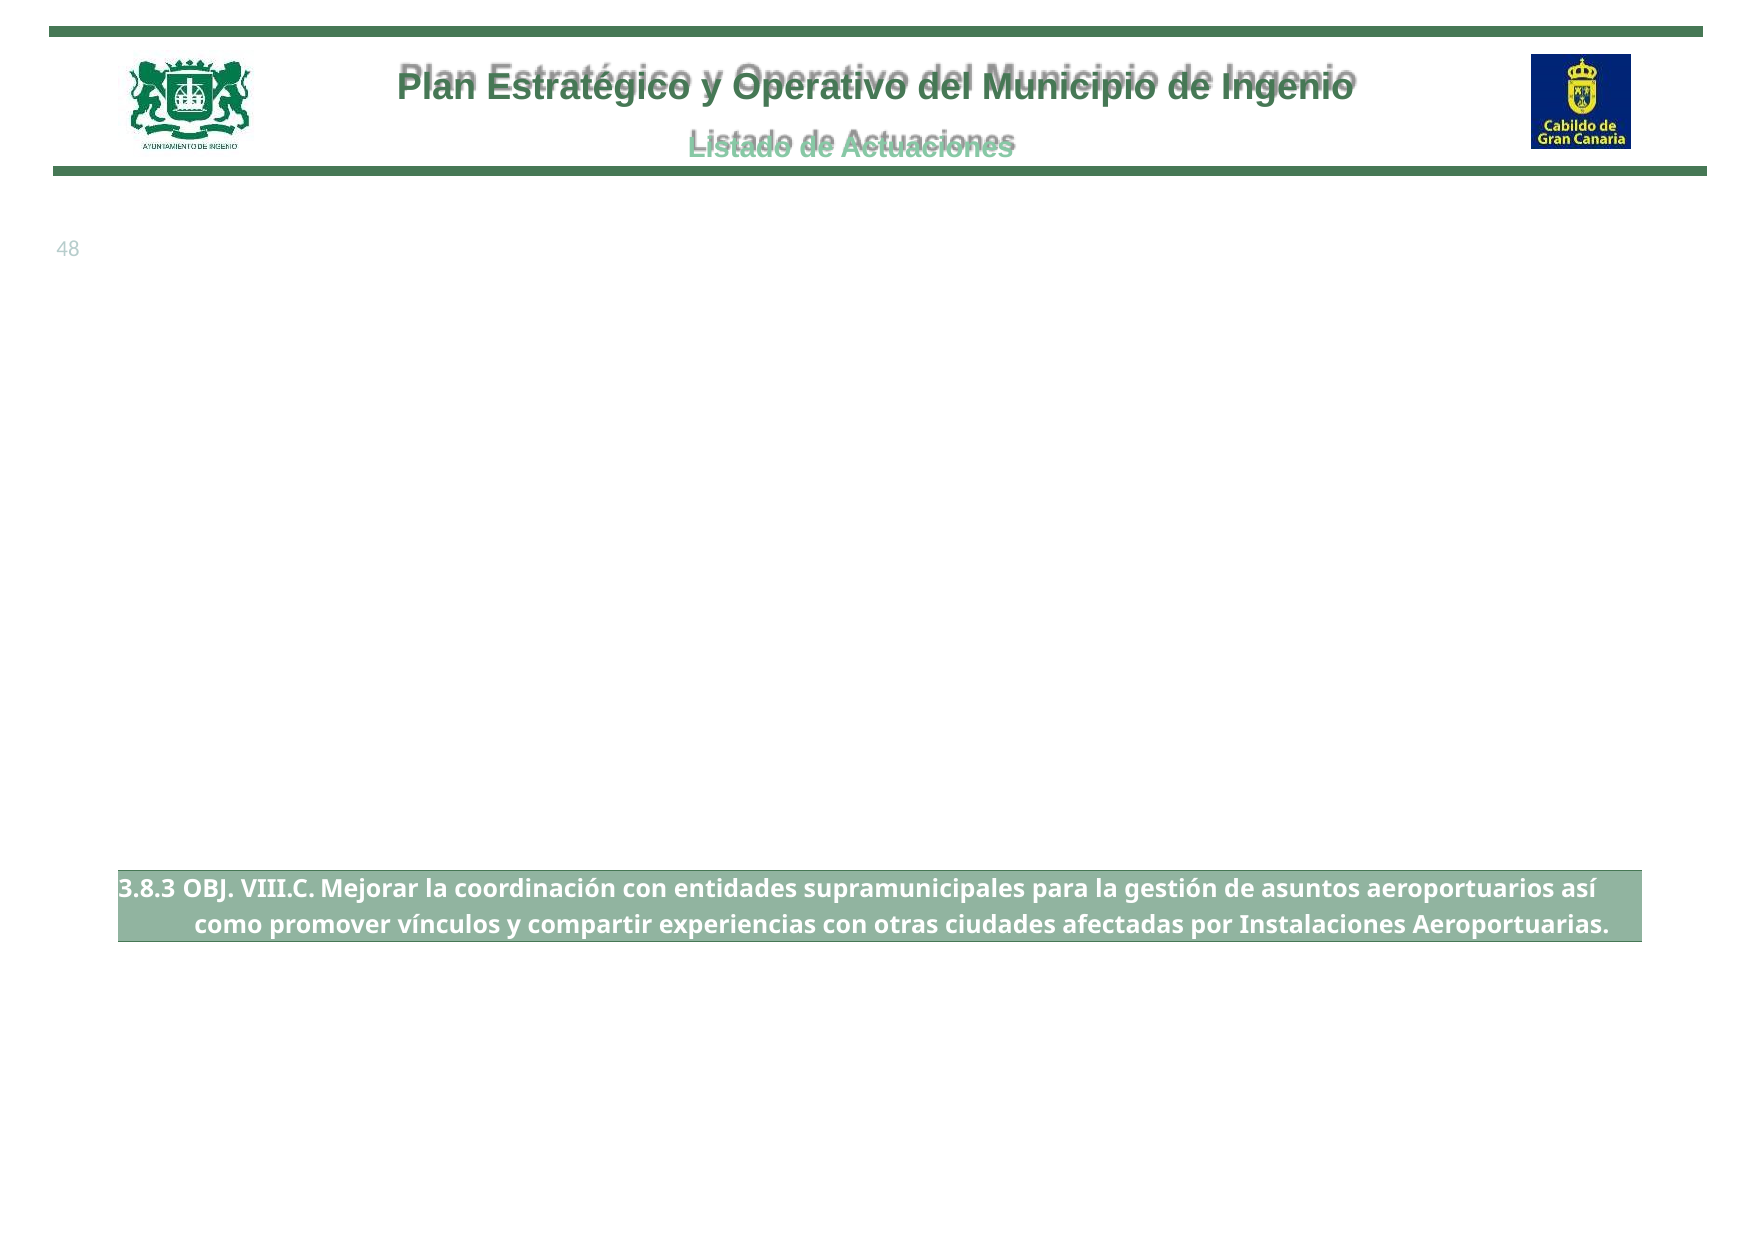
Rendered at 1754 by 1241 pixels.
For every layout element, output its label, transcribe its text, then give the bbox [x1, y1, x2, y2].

table_cell PLAN OPERATIVO [881, 723, 1701, 865]
table_cell PLAN ESTRATÉGICO [55, 770, 875, 865]
table_header 48 [52, 235, 878, 765]
text 3.8.3 OBJ. VIII.C. Mejorar la coordinación con entidades supramunicipales para la gestión de asuntos aeroportuarios así como promover vínculos y compartir experiencias con otras ciudades afectadas por Instalaciones Aeroportuarias. [118, 871, 1642, 941]
table_header [878, 235, 1703, 718]
